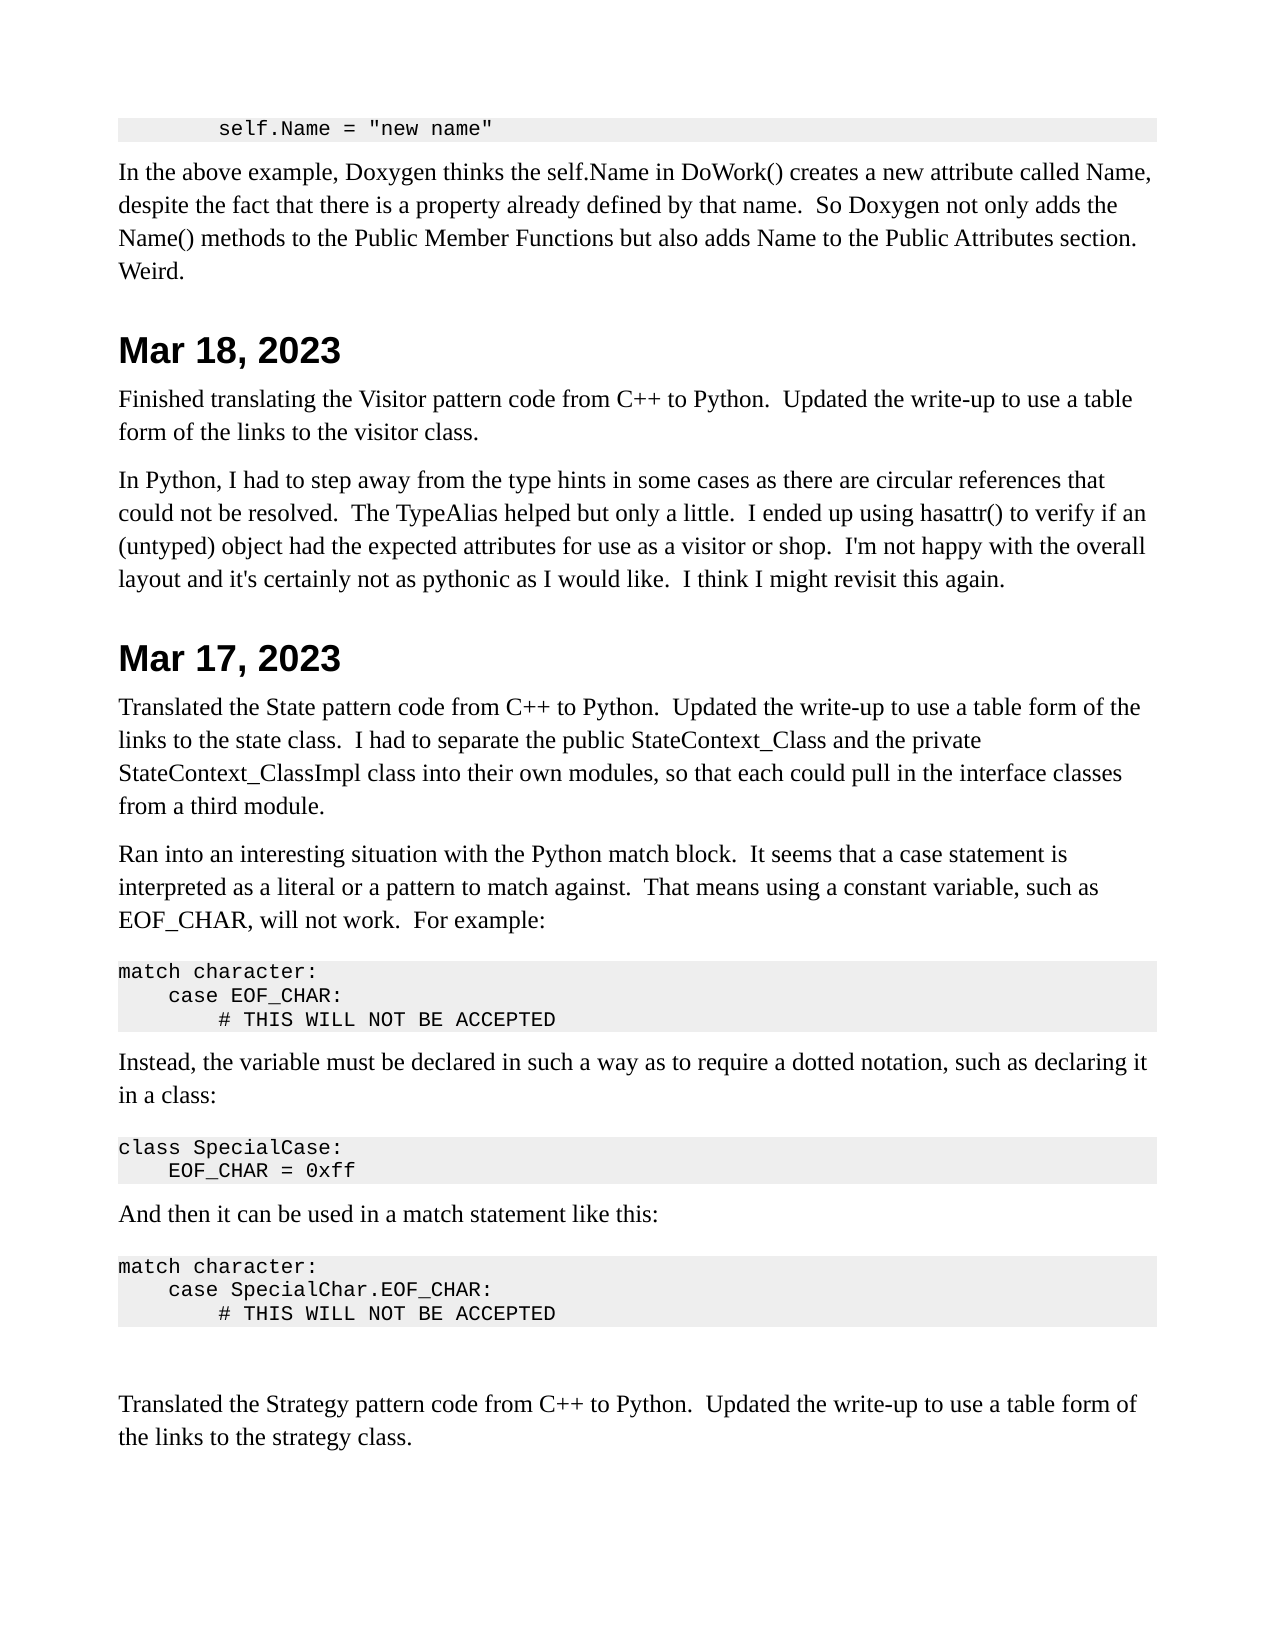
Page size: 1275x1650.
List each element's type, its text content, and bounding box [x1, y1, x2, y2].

text EOF_CHAR = 0xff [118, 1160, 1157, 1184]
subtitle Mar 17, 2023 [118, 636, 1157, 679]
text self.Name = "new name" [118, 118, 1157, 142]
text And then it can be used in a match statement like this: [118, 1199, 1157, 1228]
text Instead, the variable must be declared in such a way as to require a dotted notation, such as declaring it in a class: [118, 1047, 1157, 1109]
text Finished translating the Visitor pattern code from C++ to Python. Updated the write-up to use a table form of the links to the visitor class. [118, 384, 1157, 446]
subtitle Mar 18, 2023 [118, 328, 1157, 372]
text In the above example, Doxygen thinks the self.Name in DoWork() creates a new attribute called Name, despite the fact that there is a property already defined by that name. So Doxygen not only adds the Name() methods to the Public Member Functions but also adds Name to the Public Attributes section. Weird. [118, 157, 1157, 284]
text # THIS WILL NOT BE ACCEPTED [118, 1008, 1157, 1032]
text Translated the State pattern code from C++ to Python. Updated the write-up to use a table form of the links to the state class. I had to separate the public StateContext_Class and the private StateContext_ClassImpl class into their own modules, so that each could pull in the interface classes from a third module. [118, 692, 1157, 820]
text In Python, I had to step away from the type hints in some cases as there are circular references that could not be resolved. The TypeAlias helped but only a little. I ended up using hasattr() to verify if an (untyped) object had the expected attributes for use as a visitor or shop. I'm not happy with the overall layout and it's certainly not as pythonic as I would like. I think I might revisit this again. [118, 465, 1157, 592]
text case EOF_CHAR: [118, 985, 1157, 1008]
text match character: [118, 961, 1157, 985]
text match character: [118, 1256, 1157, 1279]
text Translated the Strategy pattern code from C++ to Python. Updated the write-up to use a table form of the links to the strategy class. [118, 1389, 1157, 1451]
text # THIS WILL NOT BE ACCEPTED [118, 1303, 1157, 1327]
text Ran into an interesting situation with the Python match block. It seems that a case statement is interpreted as a literal or a pattern to match against. That means using a constant variable, such as EOF_CHAR, will not work. For example: [118, 839, 1157, 933]
text case SpecialChar.EOF_CHAR: [118, 1279, 1157, 1303]
text class SpecialCase: [118, 1137, 1157, 1160]
